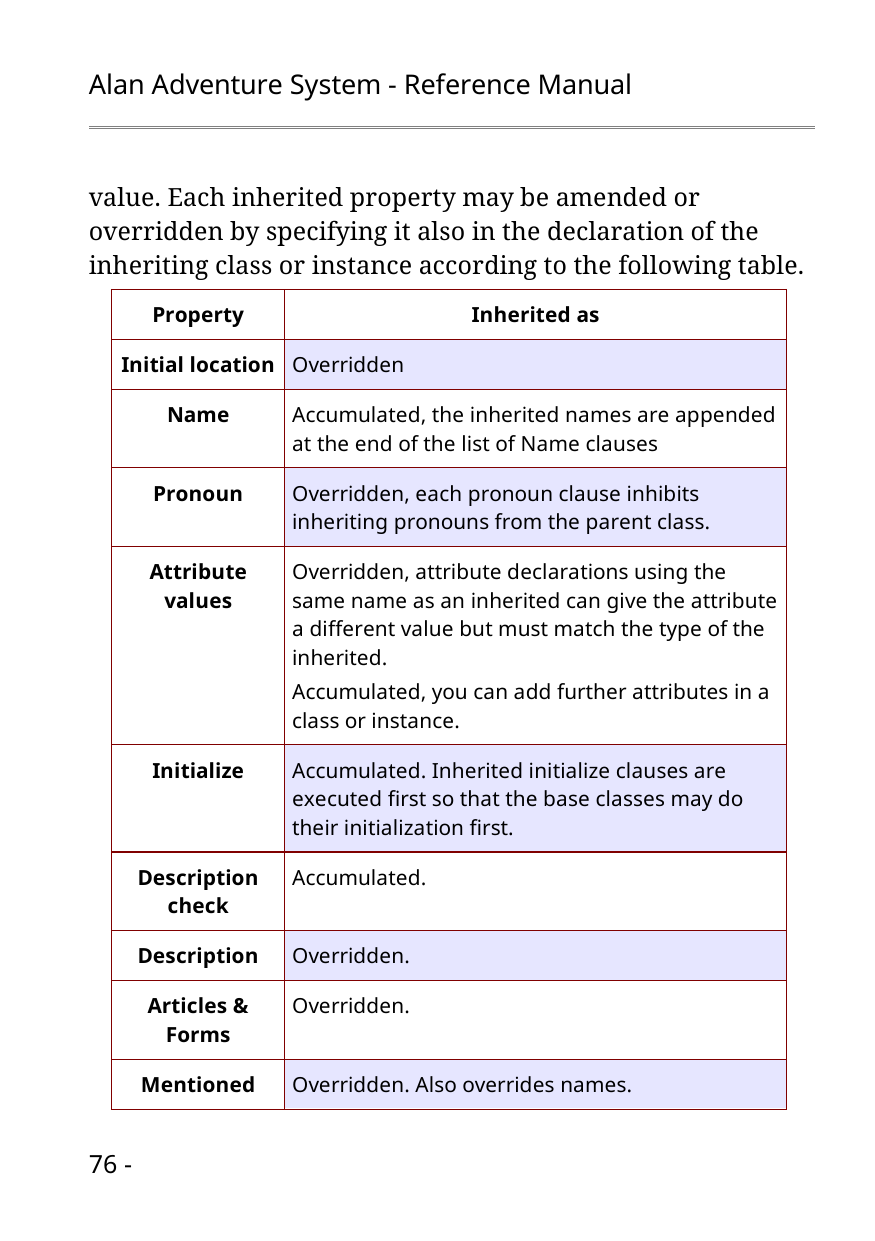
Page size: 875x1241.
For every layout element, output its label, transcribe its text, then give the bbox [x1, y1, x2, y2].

table_cell Initialize [112, 745, 284, 851]
table_cell Mentioned [112, 1060, 284, 1108]
table_cell Articles & Forms [112, 981, 284, 1058]
table_cell Accumulated. [285, 853, 786, 930]
table_cell Overridden. [285, 981, 786, 1058]
table_cell Overridden [285, 340, 786, 389]
table_cell Attribute values [112, 547, 284, 744]
table_cell Accumulated. Inherited initialize clauses are executed first so that the base classes may do their initialization first. [285, 745, 786, 851]
table_cell Pronoun [112, 468, 284, 546]
table_cell Accumulated, the inherited names are appended at the end of the list of Name clauses [285, 390, 786, 467]
table_cell Overridden. [285, 931, 786, 980]
table_cell Description check [112, 853, 284, 930]
table_header Inherited as [285, 290, 786, 339]
table_cell Description [112, 931, 284, 980]
table_cell Overridden, each pronoun clause inhibits inheriting pronouns from the parent class. [285, 468, 786, 546]
table_cell Initial location [112, 340, 284, 389]
text value. Each inherited property may be amended or overridden by specifying it also in the declaration of the inheriting class or instance according to the following table. [88, 180, 815, 282]
table_cell Overridden. Also overrides names. [285, 1060, 786, 1108]
table_cell Overridden, attribute declarations using the same name as an inherited can give the attribute a different value but must match the type of the inherited. Accumulated, you can add further attributes in a class or instance. [285, 547, 786, 744]
table_header Property [112, 290, 284, 339]
table_cell Name [112, 390, 284, 467]
